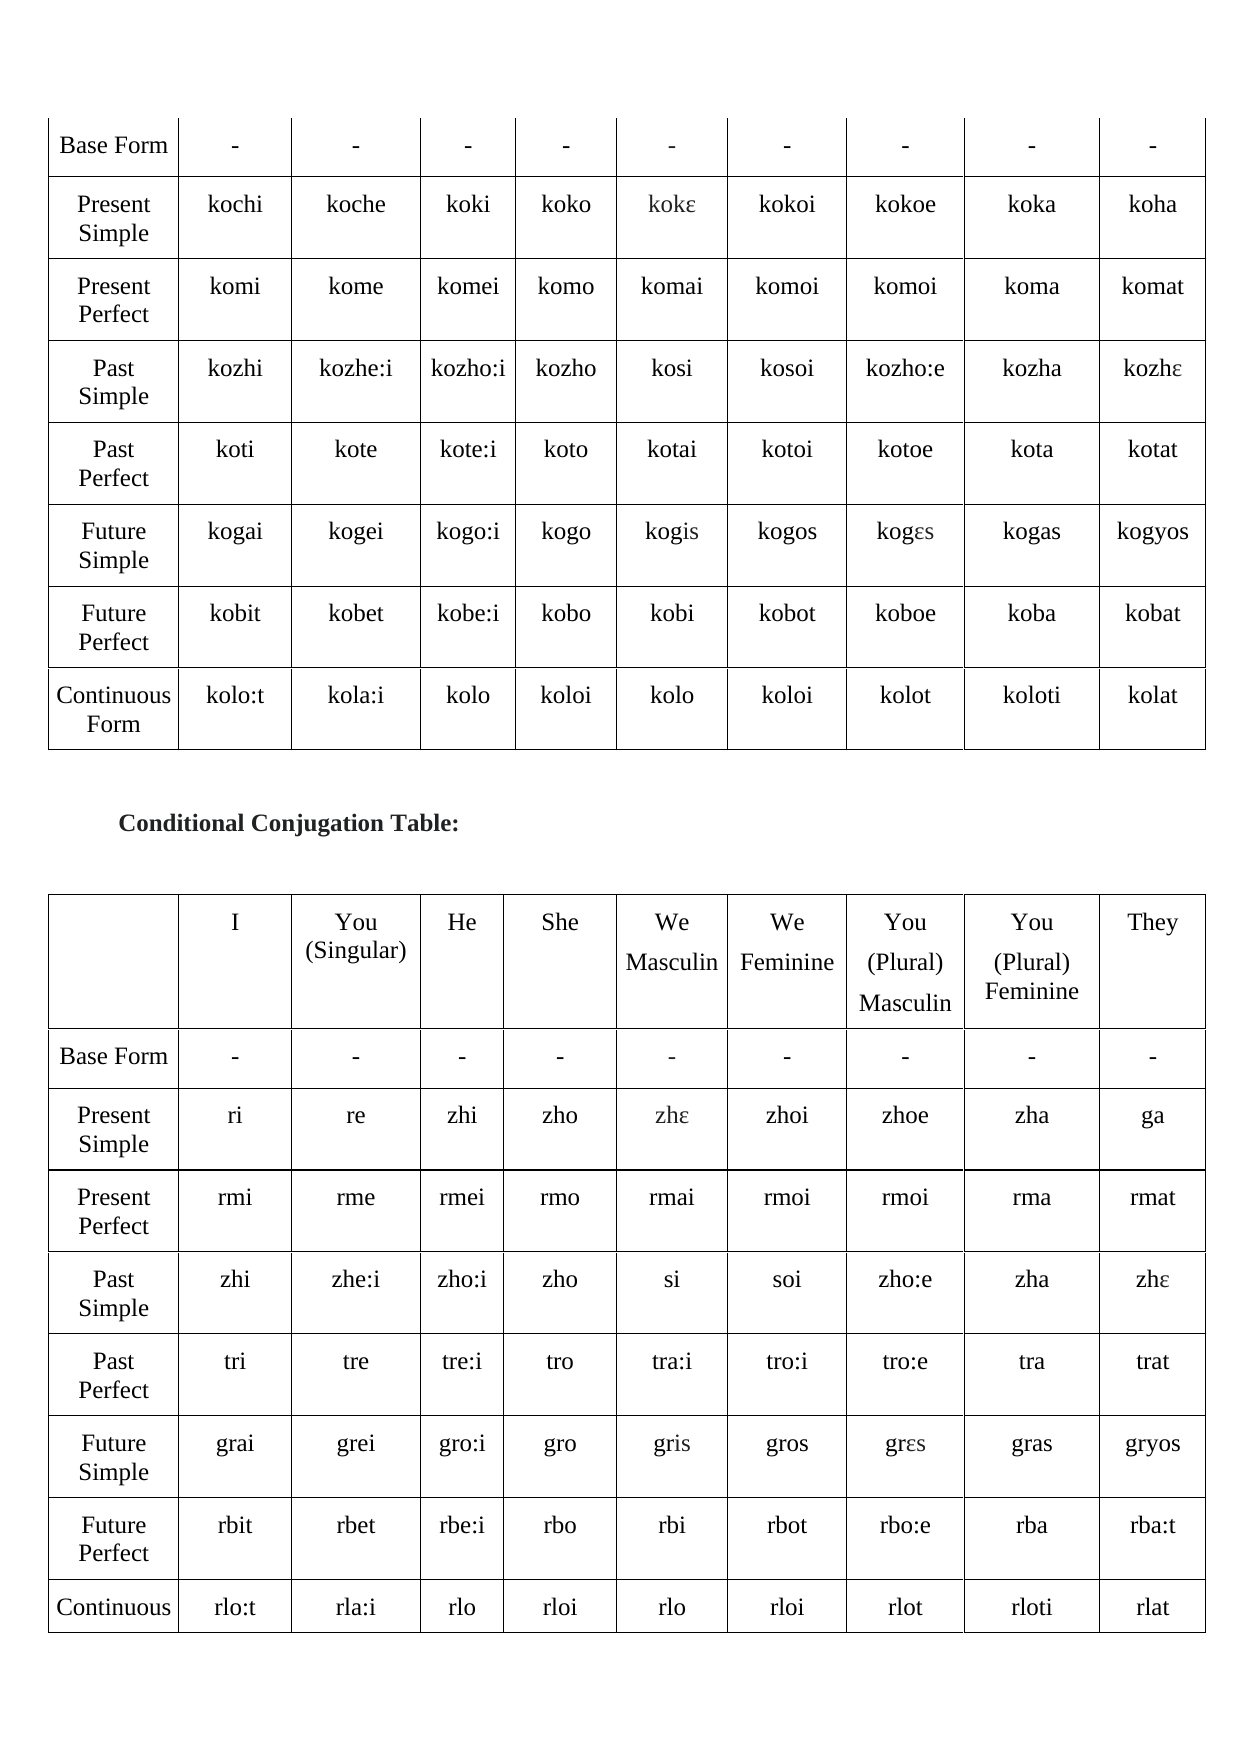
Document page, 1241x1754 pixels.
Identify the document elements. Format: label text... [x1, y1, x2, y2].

table_header [49, 895, 178, 1028]
table_cell Past Simple [49, 1253, 178, 1333]
table_cell kogo [516, 505, 616, 586]
table_cell zhɛ [617, 1089, 727, 1169]
table_cell zhe:i [292, 1253, 420, 1333]
table_cell rla:i [292, 1580, 420, 1632]
table_cell tre [292, 1334, 420, 1415]
table_cell rbet [292, 1498, 420, 1579]
table_cell - [965, 118, 1099, 176]
table_cell kogis [617, 505, 727, 586]
table_cell kotai [617, 423, 727, 504]
table_cell rmoi [847, 1171, 963, 1251]
table_cell - [421, 118, 515, 176]
table_header They [1100, 895, 1205, 1028]
table_cell koha [1100, 177, 1205, 258]
table_cell rbo:e [847, 1498, 963, 1579]
table_cell Past Perfect [49, 1334, 178, 1415]
table_cell rlo:t [179, 1580, 291, 1632]
table_cell kokoe [847, 177, 963, 258]
table_cell koki [421, 177, 515, 258]
table_cell koma [965, 259, 1099, 340]
table_cell kolo [617, 669, 727, 749]
table_cell zhoe [847, 1089, 963, 1169]
table_cell kozhi [179, 341, 291, 422]
table_cell kobi [617, 587, 727, 667]
table_cell kota [965, 423, 1099, 504]
table_cell grei [292, 1416, 420, 1497]
table_cell kosi [617, 341, 727, 422]
table_cell Base Form [49, 1030, 178, 1088]
table_cell kozho:e [847, 341, 963, 422]
table_cell - [847, 118, 963, 176]
table_cell - [847, 1030, 963, 1088]
table_cell soi [728, 1253, 846, 1333]
table_cell rma [965, 1171, 1099, 1251]
table_cell - [504, 1030, 616, 1088]
table_cell kote [292, 423, 420, 504]
table_cell - [179, 118, 291, 176]
table_cell kozhe:i [292, 341, 420, 422]
table_cell zho [504, 1253, 616, 1333]
table_cell - [292, 1030, 420, 1088]
table_cell rlat [1100, 1580, 1205, 1632]
table_cell zho:e [847, 1253, 963, 1333]
table_cell kozho [516, 341, 616, 422]
table_cell zhi [421, 1089, 503, 1169]
table_cell rba [965, 1498, 1099, 1579]
table_cell Present Perfect [49, 259, 178, 340]
table_cell koba [965, 587, 1099, 667]
table_cell gris [617, 1416, 727, 1497]
table_cell tra [965, 1334, 1099, 1415]
table_cell kobo [516, 587, 616, 667]
table_header He [421, 895, 503, 1028]
table_cell komoi [728, 259, 846, 340]
table_cell komai [617, 259, 727, 340]
table_cell tri [179, 1334, 291, 1415]
table_cell rloi [504, 1580, 616, 1632]
table_cell kobat [1100, 587, 1205, 667]
table_cell komoi [847, 259, 963, 340]
table_cell kokɛ [617, 177, 727, 258]
table_cell komat [1100, 259, 1205, 340]
table_cell koti [179, 423, 291, 504]
table_header You (Plural) Masculin [847, 895, 963, 1028]
table_cell zha [965, 1089, 1099, 1169]
table_cell rbe:i [421, 1498, 503, 1579]
table_cell rloi [728, 1580, 846, 1632]
table_cell rlo [421, 1580, 503, 1632]
table_cell - [421, 1030, 503, 1088]
table_cell si [617, 1253, 727, 1333]
table_cell gras [965, 1416, 1099, 1497]
table_header We Masculin [617, 895, 727, 1028]
table_cell kobe:i [421, 587, 515, 667]
table_cell rbit [179, 1498, 291, 1579]
table_cell kokoi [728, 177, 846, 258]
table_cell kogei [292, 505, 420, 586]
table_cell gro:i [421, 1416, 503, 1497]
table_cell rme [292, 1171, 420, 1251]
table_cell zhoi [728, 1089, 846, 1169]
table_cell koko [516, 177, 616, 258]
text Conditional Conjugation Table: [118, 808, 1122, 837]
table_cell rlot [847, 1580, 963, 1632]
table_cell Past Perfect [49, 423, 178, 504]
table_cell kosoi [728, 341, 846, 422]
table_cell koto [516, 423, 616, 504]
table_cell trat [1100, 1334, 1205, 1415]
table_cell kogas [965, 505, 1099, 586]
table_cell koloi [516, 669, 616, 749]
table_cell rmat [1100, 1171, 1205, 1251]
table_cell gro [504, 1416, 616, 1497]
table_cell tra:i [617, 1334, 727, 1415]
table_cell kolat [1100, 669, 1205, 749]
table_cell re [292, 1089, 420, 1169]
table_cell rmoi [728, 1171, 846, 1251]
table_cell - [292, 118, 420, 176]
table_header She [504, 895, 616, 1028]
table_cell Past Simple [49, 341, 178, 422]
table_cell kola:i [292, 669, 420, 749]
table_cell zho:i [421, 1253, 503, 1333]
table_cell Base Form [49, 118, 178, 176]
table_cell kogo:i [421, 505, 515, 586]
table_cell Present Simple [49, 1089, 178, 1169]
table_cell zhɛ [1100, 1253, 1205, 1333]
table_cell rlo [617, 1580, 727, 1632]
table_header We Feminine [728, 895, 846, 1028]
table_header You (Singular) [292, 895, 420, 1028]
table_cell kote:i [421, 423, 515, 504]
table_cell Future Perfect [49, 1498, 178, 1579]
table_cell zhi [179, 1253, 291, 1333]
table_cell kotoi [728, 423, 846, 504]
table_cell tre:i [421, 1334, 503, 1415]
table_cell kobot [728, 587, 846, 667]
table_cell Present Perfect [49, 1171, 178, 1251]
table_cell - [617, 118, 727, 176]
table_cell - [1100, 1030, 1205, 1088]
table_cell rbi [617, 1498, 727, 1579]
table_cell kolo:t [179, 669, 291, 749]
table_cell kogos [728, 505, 846, 586]
table_cell koloi [728, 669, 846, 749]
table_cell kolot [847, 669, 963, 749]
table_cell kozho:i [421, 341, 515, 422]
table_cell kozhɛ [1100, 341, 1205, 422]
table_cell Continuous [49, 1580, 178, 1632]
table_cell tro:i [728, 1334, 846, 1415]
table_cell kotat [1100, 423, 1205, 504]
table_cell Present Simple [49, 177, 178, 258]
table_cell rloti [965, 1580, 1099, 1632]
table_cell Future Perfect [49, 587, 178, 667]
table_cell koloti [965, 669, 1099, 749]
table_cell gros [728, 1416, 846, 1497]
table_cell koboe [847, 587, 963, 667]
table_cell komi [179, 259, 291, 340]
table_header I [179, 895, 291, 1028]
table_cell Future Simple [49, 1416, 178, 1497]
table_header You (Plural) Feminine [965, 895, 1099, 1028]
table_cell kogai [179, 505, 291, 586]
table_cell - [965, 1030, 1099, 1088]
table_cell kozha [965, 341, 1099, 422]
table_cell ri [179, 1089, 291, 1169]
table_cell - [728, 1030, 846, 1088]
table_cell kobet [292, 587, 420, 667]
table_cell rbo [504, 1498, 616, 1579]
table_cell Future Simple [49, 505, 178, 586]
table_cell kogyos [1100, 505, 1205, 586]
table_cell rmei [421, 1171, 503, 1251]
table_cell kotoe [847, 423, 963, 504]
table_cell komei [421, 259, 515, 340]
table_cell grɛs [847, 1416, 963, 1497]
table_cell rmo [504, 1171, 616, 1251]
table_cell - [179, 1030, 291, 1088]
table_cell rmi [179, 1171, 291, 1251]
table_cell koka [965, 177, 1099, 258]
table_cell koche [292, 177, 420, 258]
table_cell - [728, 118, 846, 176]
table_cell Continuous Form [49, 669, 178, 749]
table_cell kome [292, 259, 420, 340]
table_cell grai [179, 1416, 291, 1497]
table_cell tro:e [847, 1334, 963, 1415]
table_cell kobit [179, 587, 291, 667]
table_cell ga [1100, 1089, 1205, 1169]
table_cell rba:t [1100, 1498, 1205, 1579]
table_cell - [516, 118, 616, 176]
table_cell kogɛs [847, 505, 963, 586]
table_cell gryos [1100, 1416, 1205, 1497]
table_cell zho [504, 1089, 616, 1169]
table_cell zha [965, 1253, 1099, 1333]
table_cell - [1100, 118, 1205, 176]
table_cell rbot [728, 1498, 846, 1579]
table_cell komo [516, 259, 616, 340]
table_cell kolo [421, 669, 515, 749]
table_cell tro [504, 1334, 616, 1415]
table_cell rmai [617, 1171, 727, 1251]
table_cell - [617, 1030, 727, 1088]
table_cell kochi [179, 177, 291, 258]
